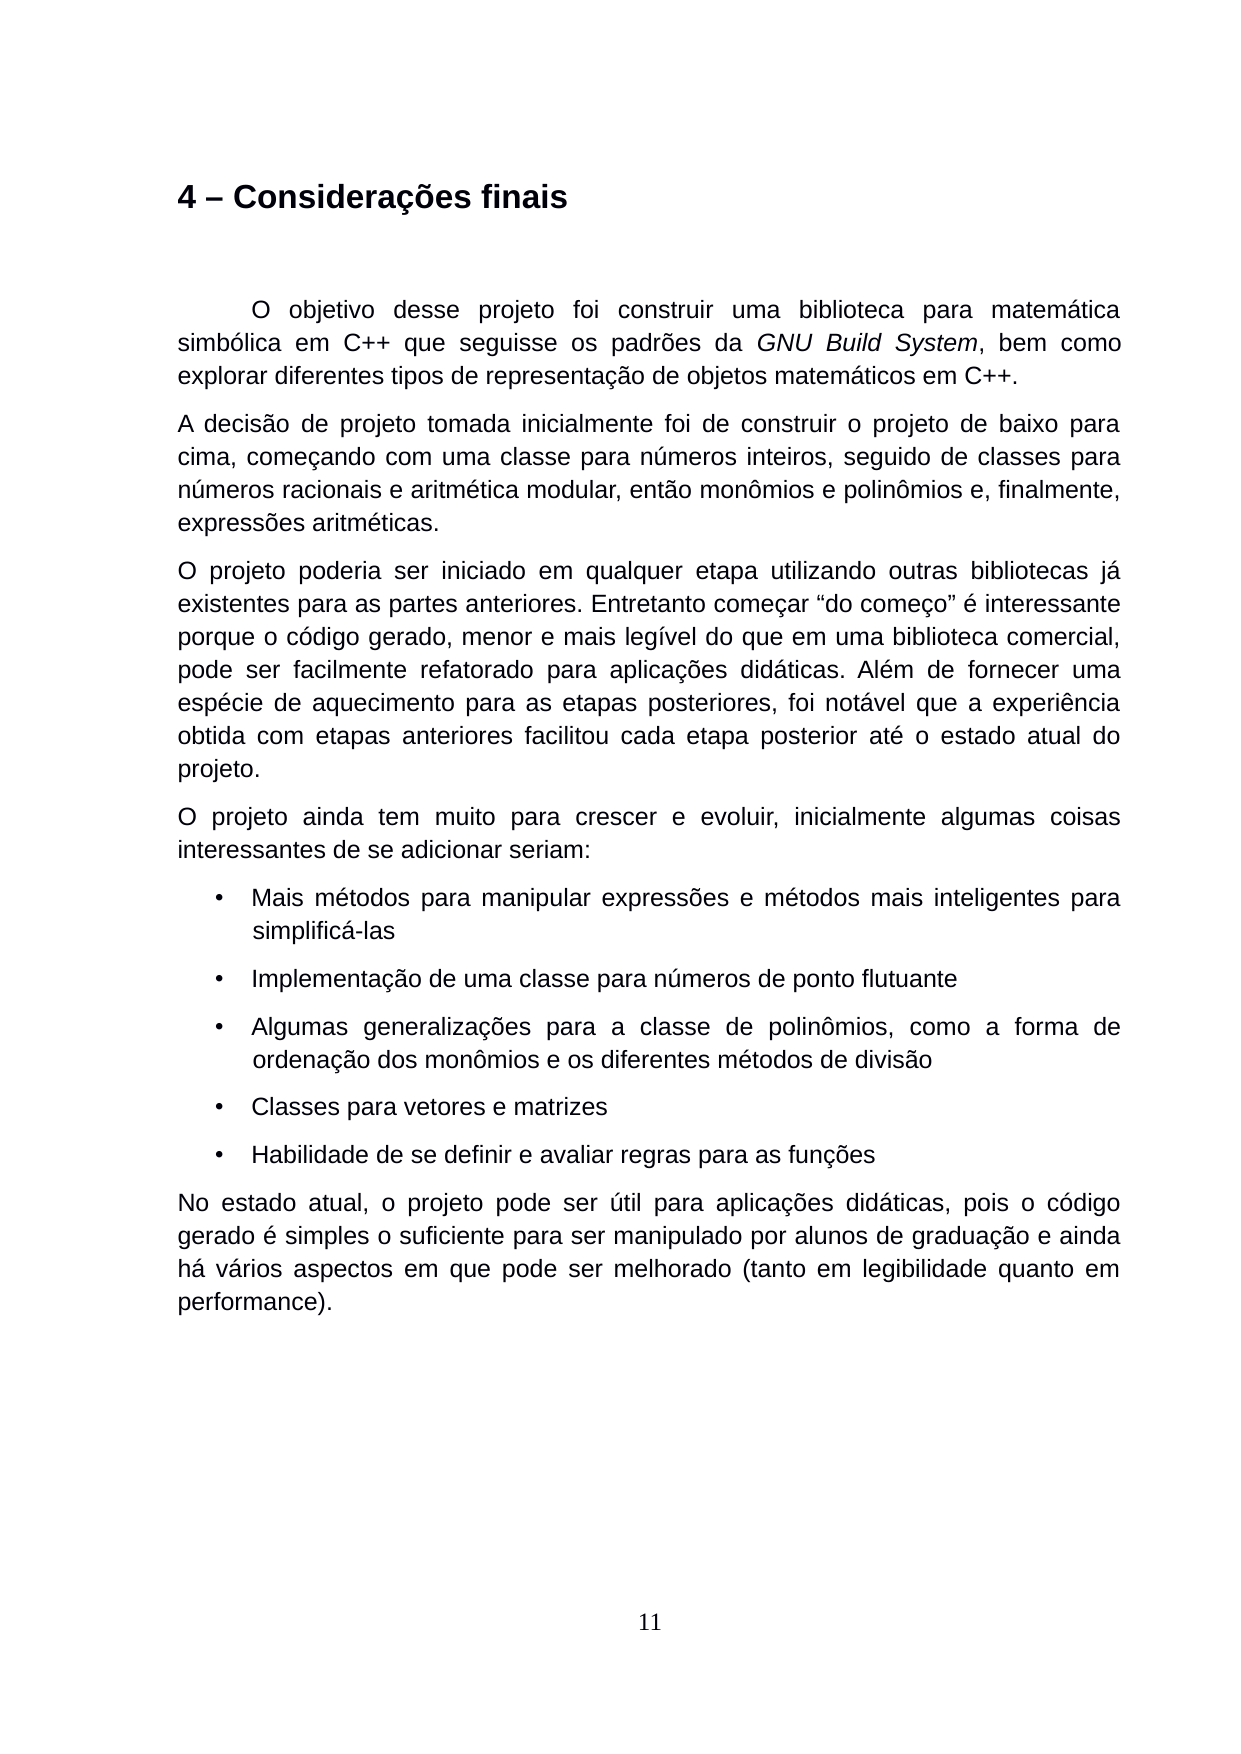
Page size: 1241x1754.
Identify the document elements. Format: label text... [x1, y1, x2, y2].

list Algumas generalizações para a classe de polinômios, como a forma de ordenação dos monômios e os diferentes métodos de divisão [215, 1011, 1122, 1073]
list Mais métodos para manipular expressões e métodos mais inteligentes para simplificá-las [215, 883, 1122, 944]
text A decisão de projeto tomada inicialmente foi de construir o projeto de baixo para cima, começando com uma classe para números inteiros, seguido de classes para números racionais e aritmética modular, então monômios e polinômios e, finalmente, expressões aritméticas. [177, 409, 1122, 537]
list Habilidade de se definir e avaliar regras para as funções [215, 1140, 1122, 1169]
text O projeto ainda tem muito para crescer e evoluir, inicialmente algumas coisas interessantes de se adicionar seriam: [177, 802, 1122, 863]
list Classes para vetores e matrizes [215, 1092, 1122, 1121]
list Implementação de uma classe para números de ponto flutuante [215, 963, 1122, 992]
text O objetivo desse projeto foi construir uma biblioteca para matemática simbólica em C++ que seguisse os padrões da GNU Build System, bem como explorar diferentes tipos de representação de objetos matemáticos em C++. [177, 295, 1122, 390]
text 4 – Considerações finais [177, 177, 1122, 216]
text No estado atual, o projeto pode ser útil para aplicações didáticas, pois o código gerado é simples o suficiente para ser manipulado por alunos de graduação e ainda há vários aspectos em que pode ser melhorado (tanto em legibilidade quanto em performance). [177, 1188, 1122, 1316]
text O projeto poderia ser iniciado em qualquer etapa utilizando outras bibliotecas já existentes para as partes anteriores. Entretanto começar “do começo” é interessante porque o código gerado, menor e mais legível do que em uma biblioteca comercial, pode ser facilmente refatorado para aplicações didáticas. Além de fornecer uma espécie de aquecimento para as etapas posteriores, foi notável que a experiência obtida com etapas anteriores facilitou cada etapa posterior até o estado atual do projeto. [177, 556, 1122, 783]
